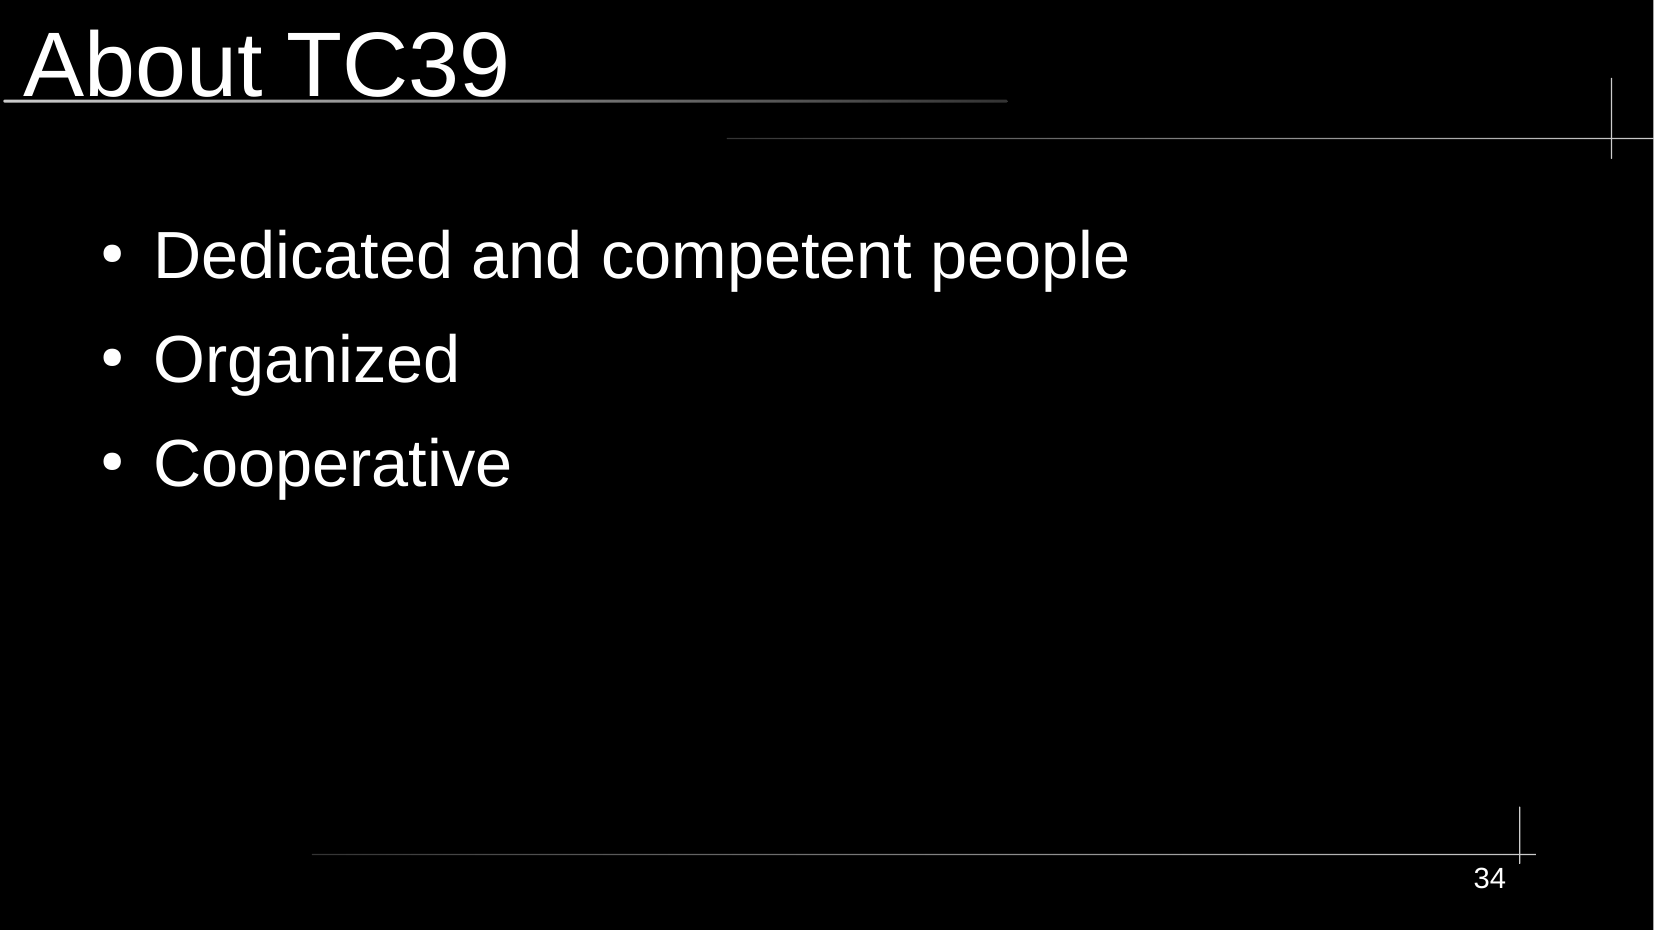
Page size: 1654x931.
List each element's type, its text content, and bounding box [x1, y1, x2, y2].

title About TC39 [23, 11, 1589, 119]
list Dedicated and competent people Organized Cooperative [82, 217, 1571, 758]
